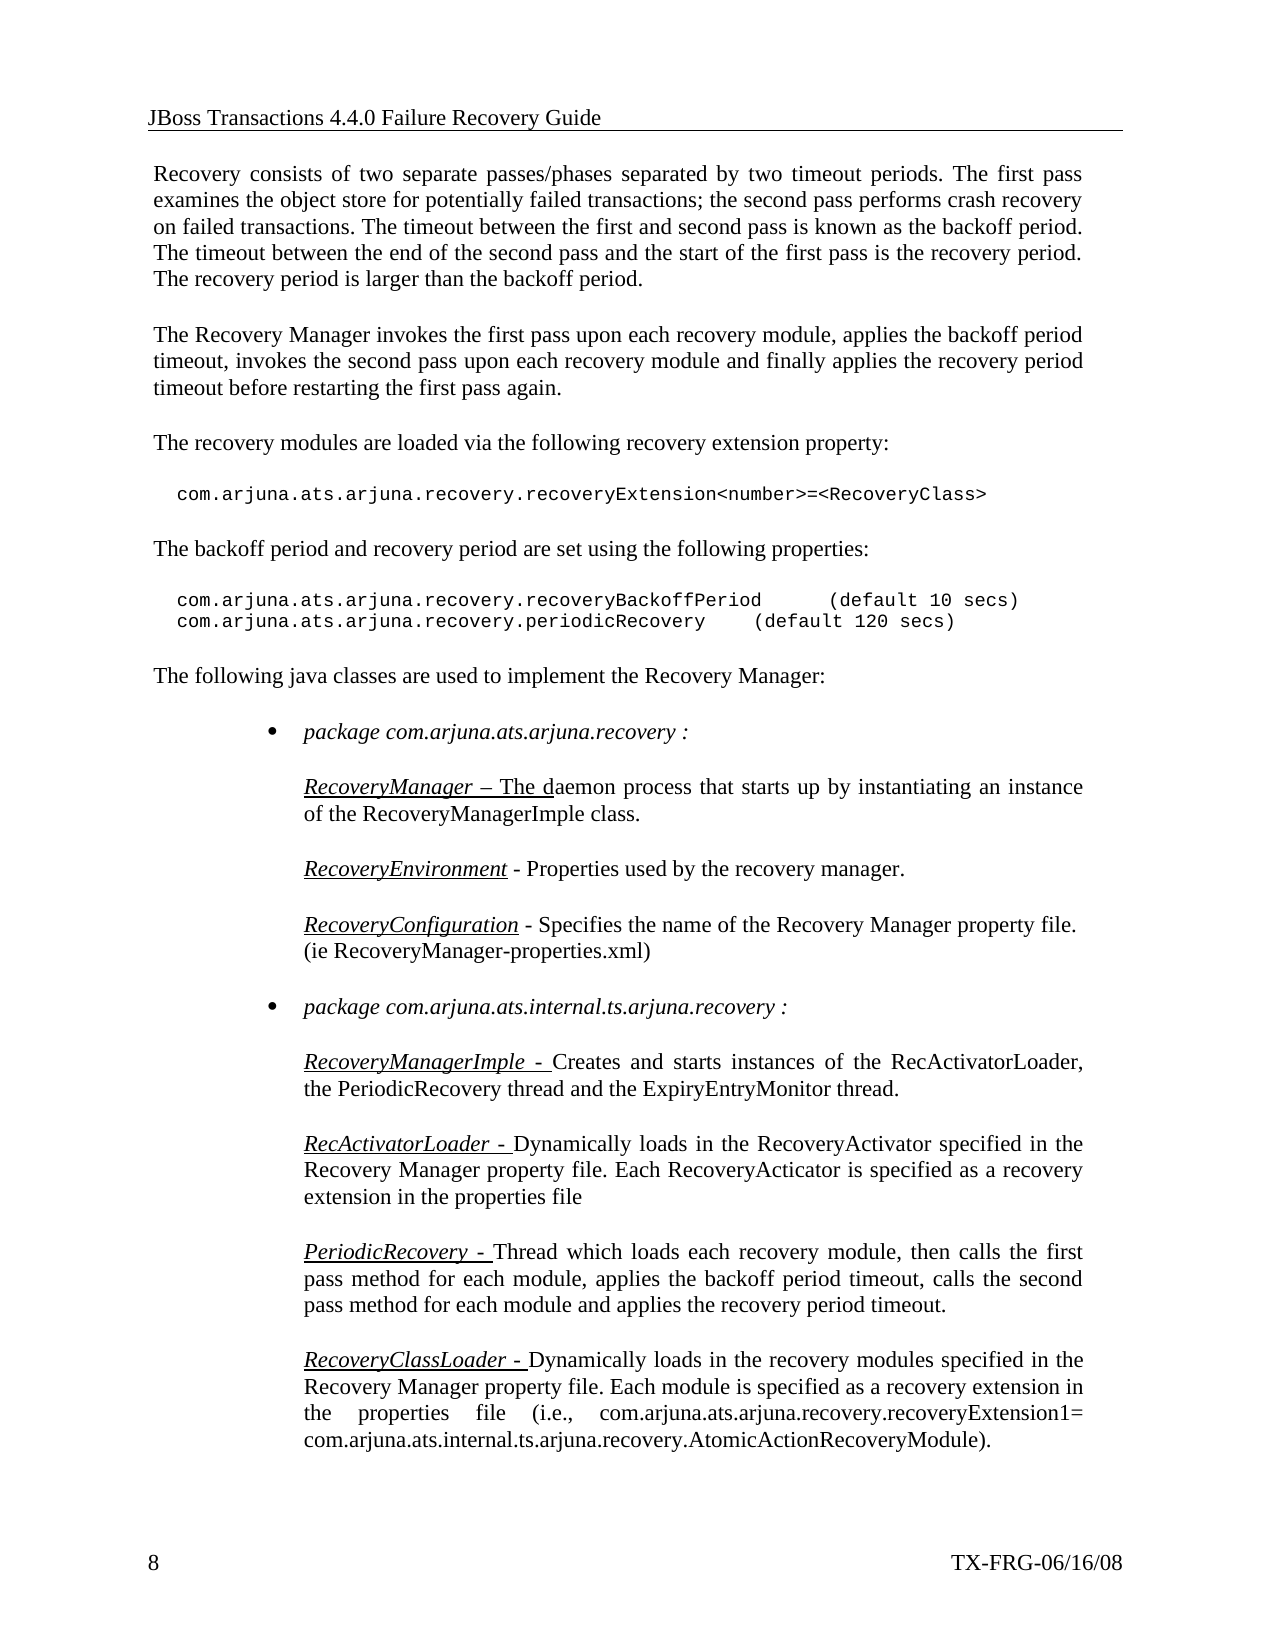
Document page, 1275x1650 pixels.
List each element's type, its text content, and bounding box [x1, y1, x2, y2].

text Recovery consists of two separate passes/phases separated by two timeout periods. The first pass examines the object store for potentially failed transactions; the second pass performs crash recovery on failed transactions. The timeout between the first and second pass is known as the backoff period. The timeout between the end of the second pass and the start of the first pass is the recovery period. The recovery period is larger than the backoff period. [153, 160, 1084, 292]
text The Recovery Manager invokes the first pass upon each recovery module, applies the backoff period timeout, invokes the second pass upon each recovery module and finally applies the recovery period timeout before restarting the first pass again. [153, 321, 1084, 400]
list RecoveryClassLoader - Dynamically loads in the recovery modules specified in the Recovery Manager property file. Each module is specified as a recovery extension in the properties file (i.e., com.arjuna.ats.arjuna.recovery.recoveryExtension1= com.arjuna.ats.internal.ts.arjuna.recovery.AtomicActionRecoveryModule). [268, 1347, 1084, 1452]
list package com.arjuna.ats.internal.ts.arjuna.recovery : [268, 993, 1084, 1019]
text com.arjuna.ats.arjuna.recovery.recoveryBackoffPeriod (default 10 secs) [153, 591, 1084, 612]
text The recovery modules are loaded via the following recovery extension property: [153, 429, 1084, 456]
list RecoveryConfiguration - Specifies the name of the Recovery Manager property file. (ie RecoveryManager-properties.xml) [268, 911, 1084, 963]
list RecActivatorLoader - Dynamically loads in the RecoveryActivator specified in the Recovery Manager property file. Each RecoveryActicator is specified as a recovery extension in the properties file [268, 1130, 1084, 1209]
list RecoveryEnvironment - Properties used by the recovery manager. [268, 855, 1084, 882]
list RecoveryManagerImple - Creates and starts instances of the RecActivatorLoader, the PeriodicRecovery thread and the ExpiryEntryMonitor thread. [268, 1048, 1084, 1101]
text The following java classes are used to implement the Recovery Manager: [153, 662, 1084, 689]
text The backoff period and recovery period are set using the following properties: [153, 535, 1084, 562]
text com.arjuna.ats.arjuna.recovery.periodicRecovery (default 120 secs) [153, 612, 1084, 633]
text com.arjuna.ats.arjuna.recovery.recoveryExtension<number>=<RecoveryClass> [153, 485, 1084, 506]
list PeriodicRecovery - Thread which loads each recovery module, then calls the first pass method for each module, applies the backoff period timeout, calls the second pass method for each module and applies the recovery period timeout. [268, 1238, 1084, 1317]
list RecoveryManager – The daemon process that starts up by instantiating an instance of the RecoveryManagerImple class. [268, 773, 1084, 826]
list package com.arjuna.ats.arjuna.recovery : [268, 718, 1084, 744]
